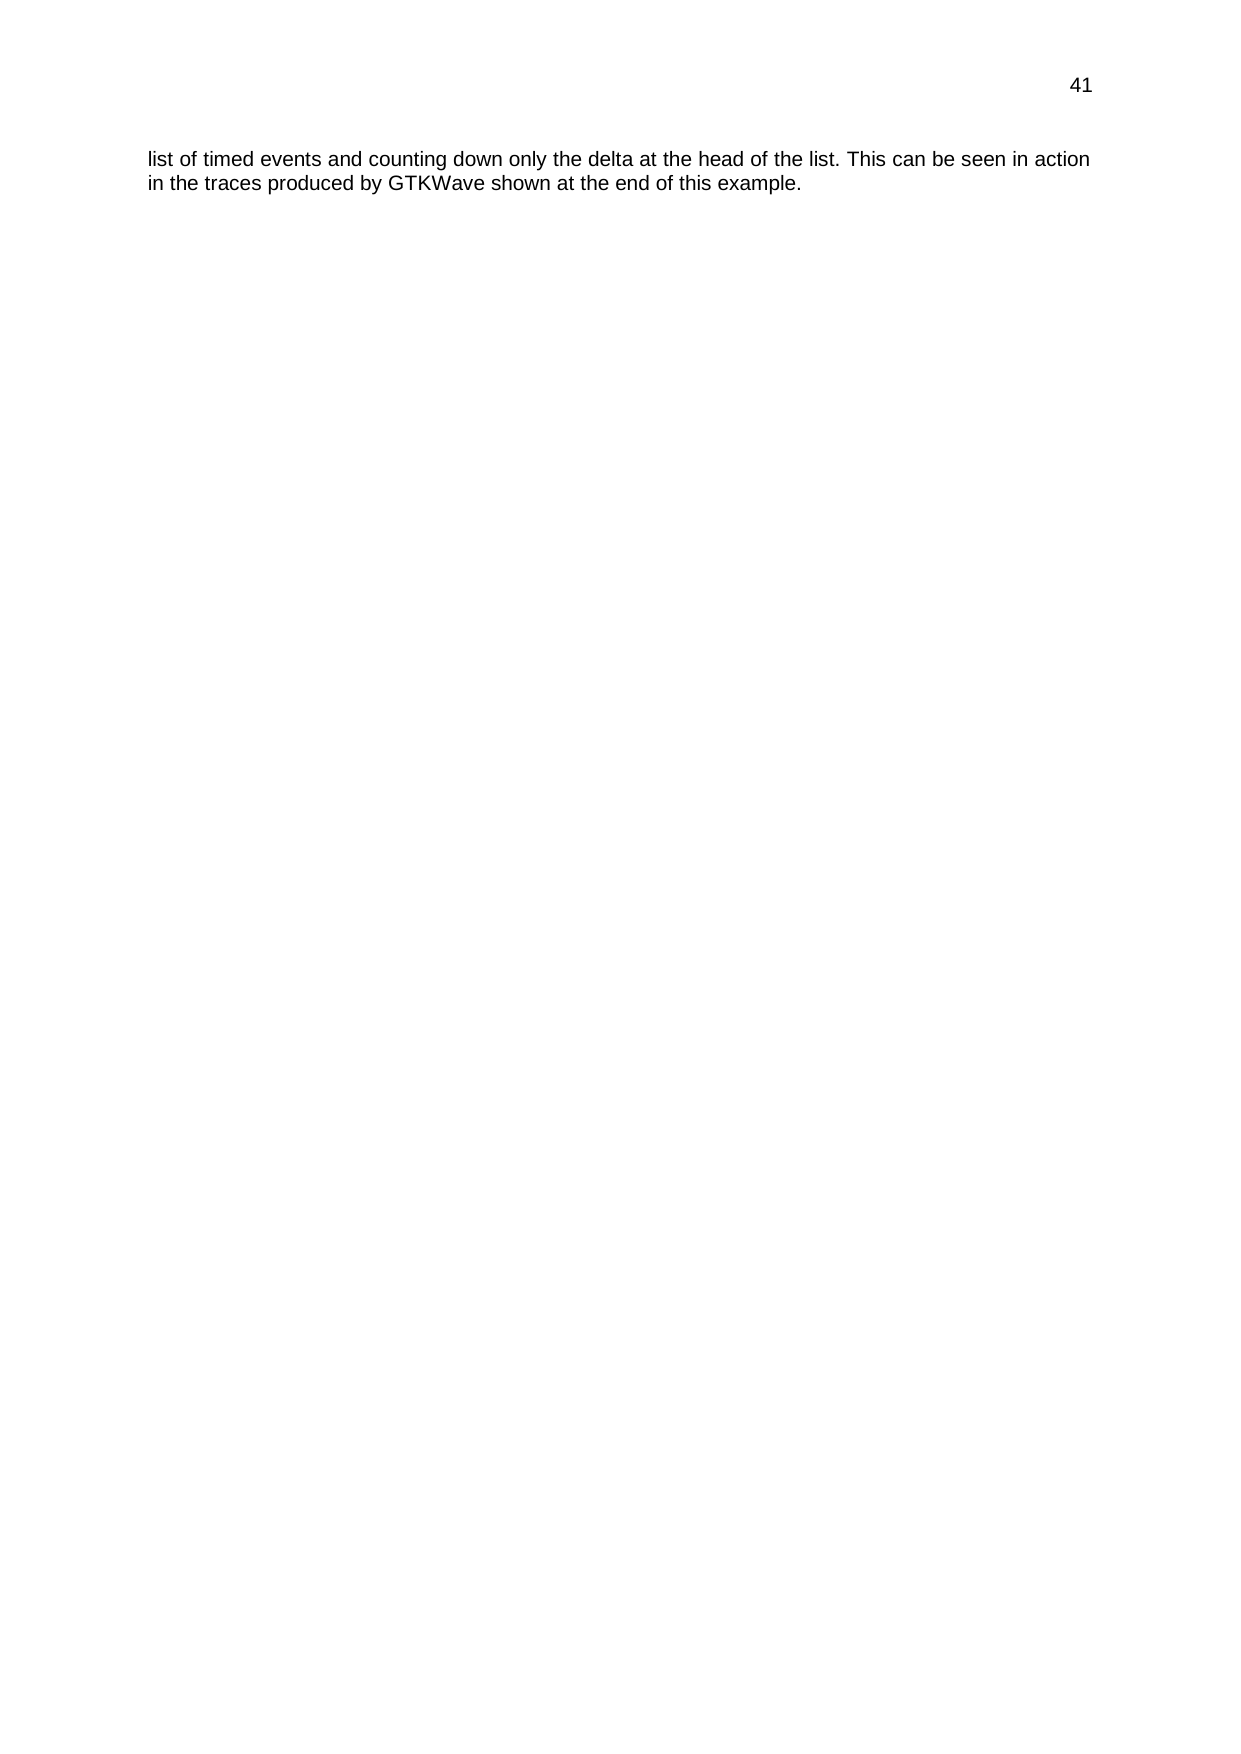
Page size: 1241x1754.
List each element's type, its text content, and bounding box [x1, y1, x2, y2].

text list of timed events and counting down only the delta at the head of the list. This can be seen in action in the traces produced by GTKWave shown at the end of this example. [148, 148, 1092, 195]
